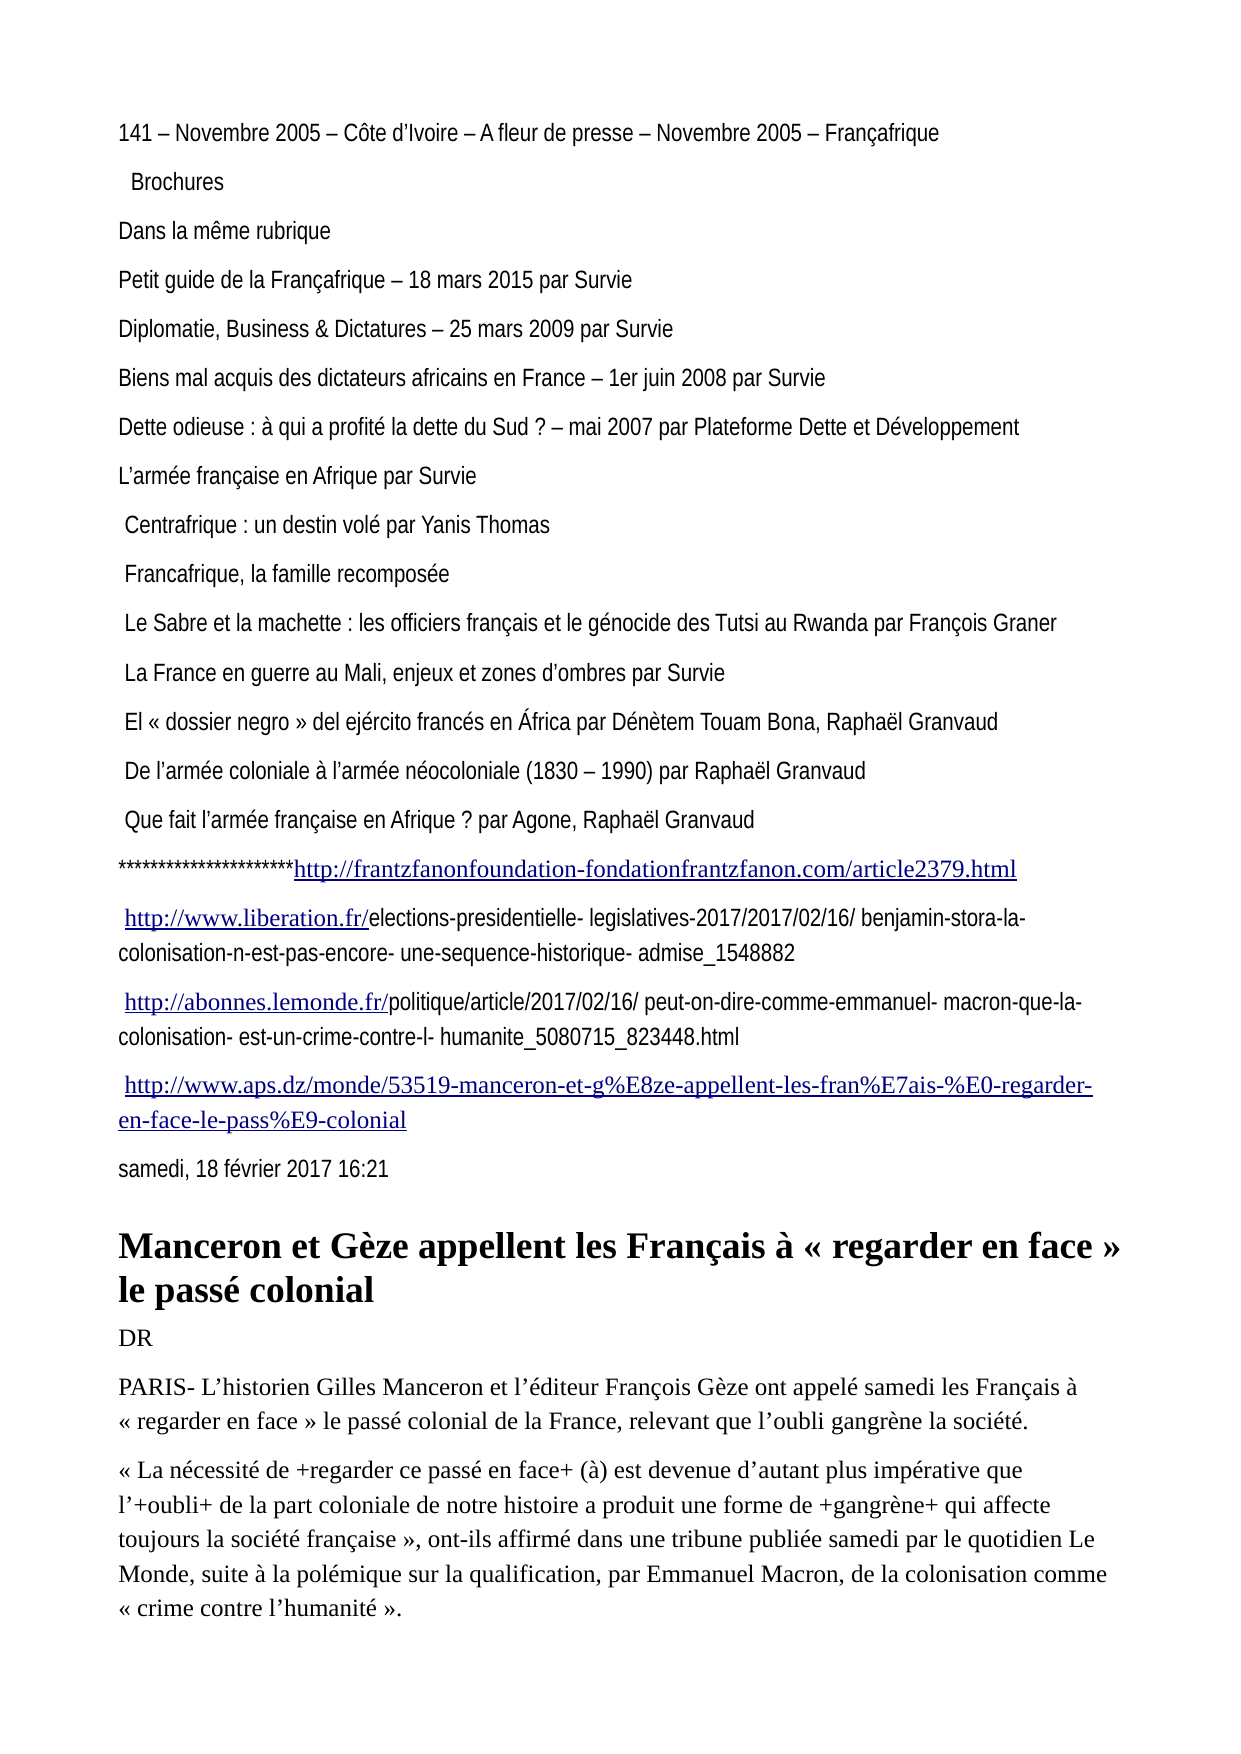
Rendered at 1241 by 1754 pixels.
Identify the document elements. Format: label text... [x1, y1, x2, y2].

text Centrafrique : un destin volé par Yanis Thomas [118, 510, 1122, 539]
text Dans la même rubrique [118, 216, 1122, 245]
subtitle Manceron et Gèze appellent les Français à « regarder en face » le passé colonial [118, 1224, 1122, 1310]
text PARIS- L’historien Gilles Manceron et l’éditeur François Gèze ont appelé samedi les Français à « regarder en face » le passé colonial de la France, relevant que l’oubli gangrène la société. [118, 1372, 1122, 1435]
text Biens mal acquis des dictateurs africains en France – 1er juin 2008 par Survie [118, 363, 1122, 392]
text Diplomatie, Business & Dictatures – 25 mars 2009 par Survie [118, 314, 1122, 343]
text Que fait l’armée française en Afrique ? par Agone, Raphaël Granvaud [118, 805, 1122, 834]
text Brochures [118, 167, 1122, 196]
text http://www.liberation.fr/elections-presidentielle- legislatives-2017/2017/02/16/ benjamin-stora-la- colonisation-n-est-pas-encore- une-sequence-historique- admise_1548882 [118, 903, 1122, 967]
text Francafrique, la famille recomposée [118, 559, 1122, 588]
text http://www.aps.dz/monde/53519-manceron-et-g%E8ze-appellent-les-fran%E7ais-%E0-regarder-en-face-le-pass%E9-colonial [118, 1070, 1122, 1134]
text DR [118, 1323, 1122, 1351]
text samedi, 18 février 2017 16:21 [118, 1154, 1122, 1183]
text **********************http://frantzfanonfoundation-fondationfrantzfanon.com/article2379.html [118, 854, 1122, 883]
text Dette odieuse : à qui a profité la dette du Sud ? – mai 2007 par Plateforme Dette et Développement [118, 412, 1122, 441]
text La France en guerre au Mali, enjeux et zones d’ombres par Survie [118, 657, 1122, 686]
text L’armée française en Afrique par Survie [118, 461, 1122, 490]
text El « dossier negro » del ejército francés en África par Dénètem Touam Bona, Raphaël Granvaud [118, 707, 1122, 736]
text http://abonnes.lemonde.fr/politique/article/2017/02/16/ peut-on-dire-comme-emmanuel- macron-que-la-colonisation- est-un-crime-contre-l- humanite_5080715_823448.html [118, 987, 1122, 1050]
text De l’armée coloniale à l’armée néocoloniale (1830 – 1990) par Raphaël Granvaud [118, 756, 1122, 785]
text 141 – Novembre 2005 – Côte d’Ivoire – A fleur de presse – Novembre 2005 – Françafrique [118, 118, 1122, 147]
text Petit guide de la Françafrique – 18 mars 2015 par Survie [118, 265, 1122, 294]
text « La nécessité de +regarder ce passé en face+ (à) est devenue d’autant plus impérative que l’+oubli+ de la part coloniale de notre histoire a produit une forme de +gangrène+ qui affecte toujours la société française », ont-ils affirmé dans une tribune publiée samedi par le quotidien Le Monde, suite à la polémique sur la qualification, par Emmanuel Macron, de la colonisation comme « crime contre l’humanité ». [118, 1455, 1122, 1622]
text Le Sabre et la machette : les officiers français et le génocide des Tutsi au Rwanda par François Graner [118, 608, 1122, 637]
